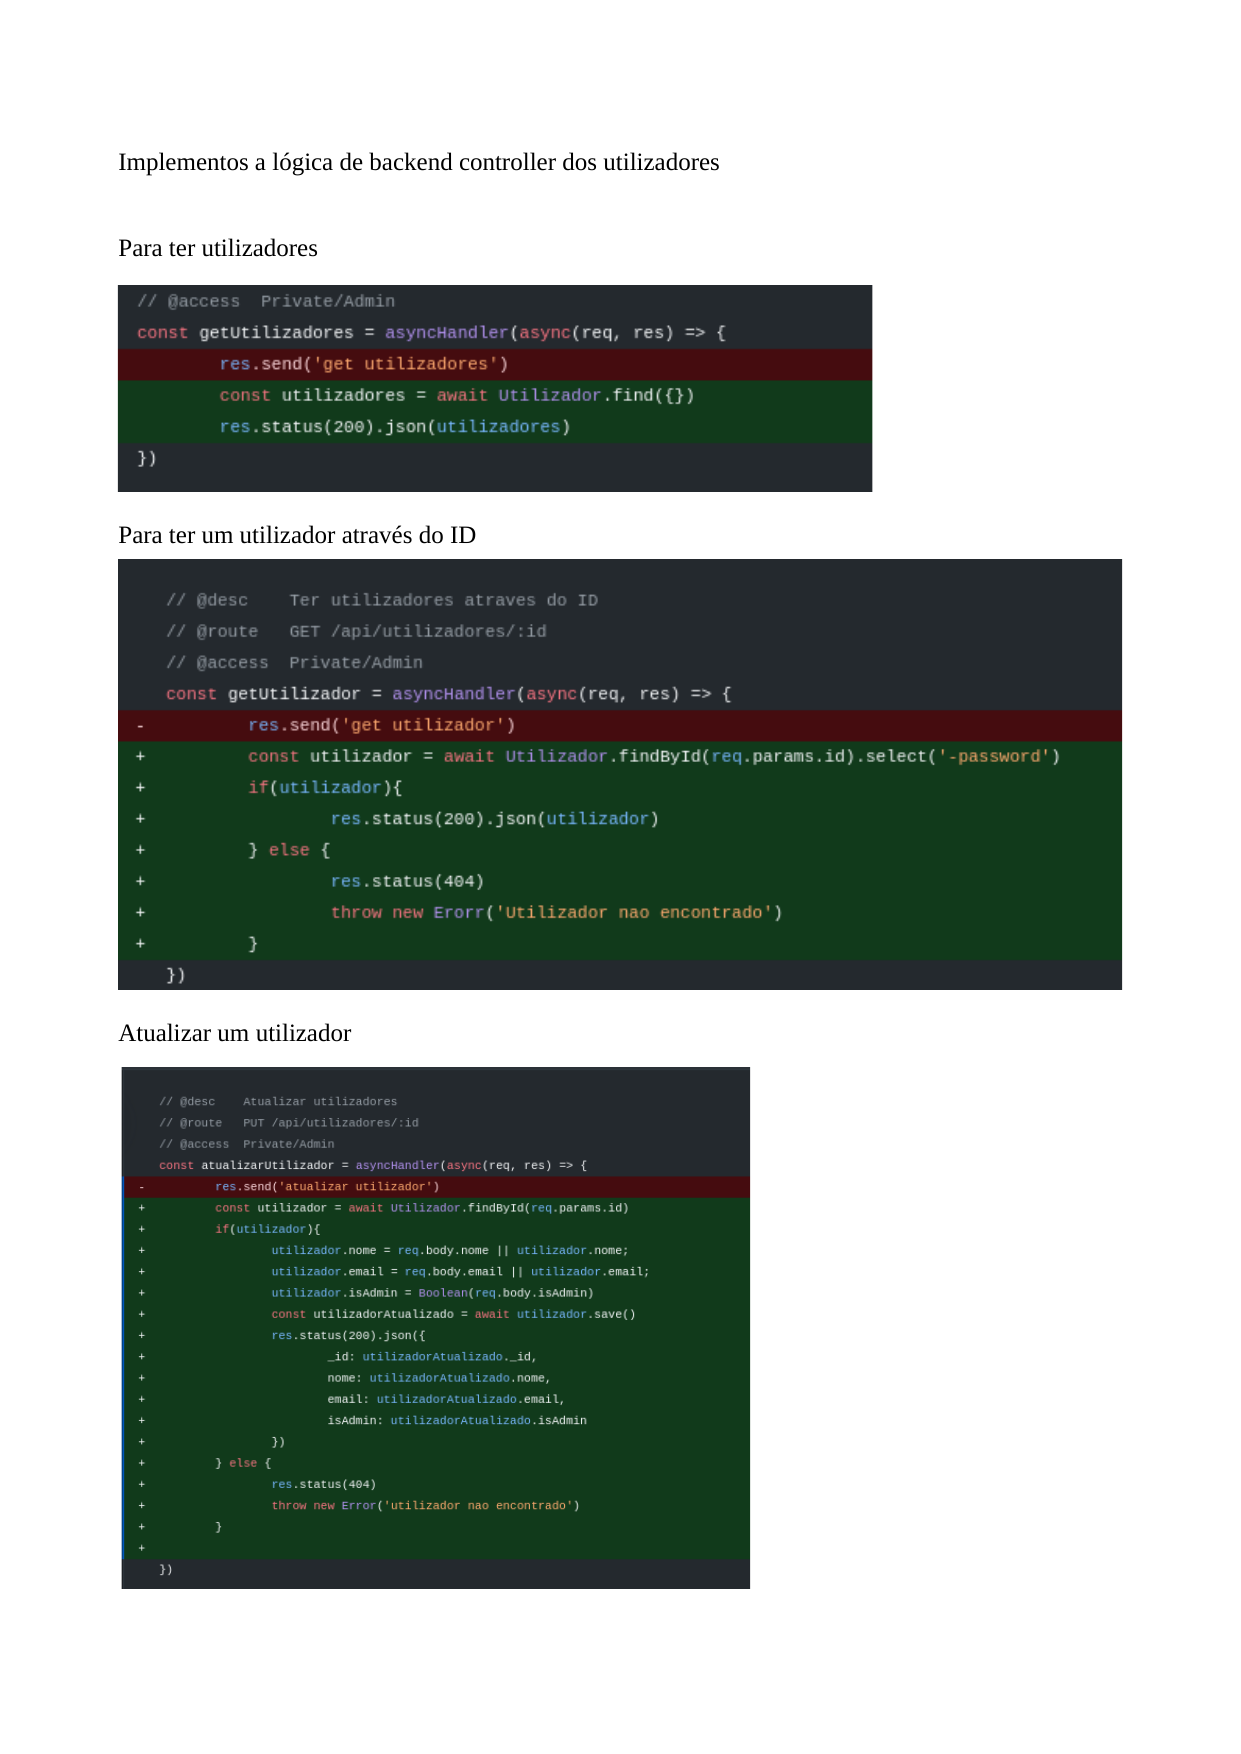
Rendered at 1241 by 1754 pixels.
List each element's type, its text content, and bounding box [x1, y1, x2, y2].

text Para ter um utilizador através do ID [118, 521, 1122, 549]
text Para ter utilizadores [118, 233, 1122, 262]
picture [121, 1067, 751, 1589]
picture [118, 559, 1123, 990]
text Atualizar um utilizador [118, 1018, 1122, 1047]
text Implementos a lógica de backend controller dos utilizadores [118, 147, 1122, 176]
picture [117, 285, 873, 492]
